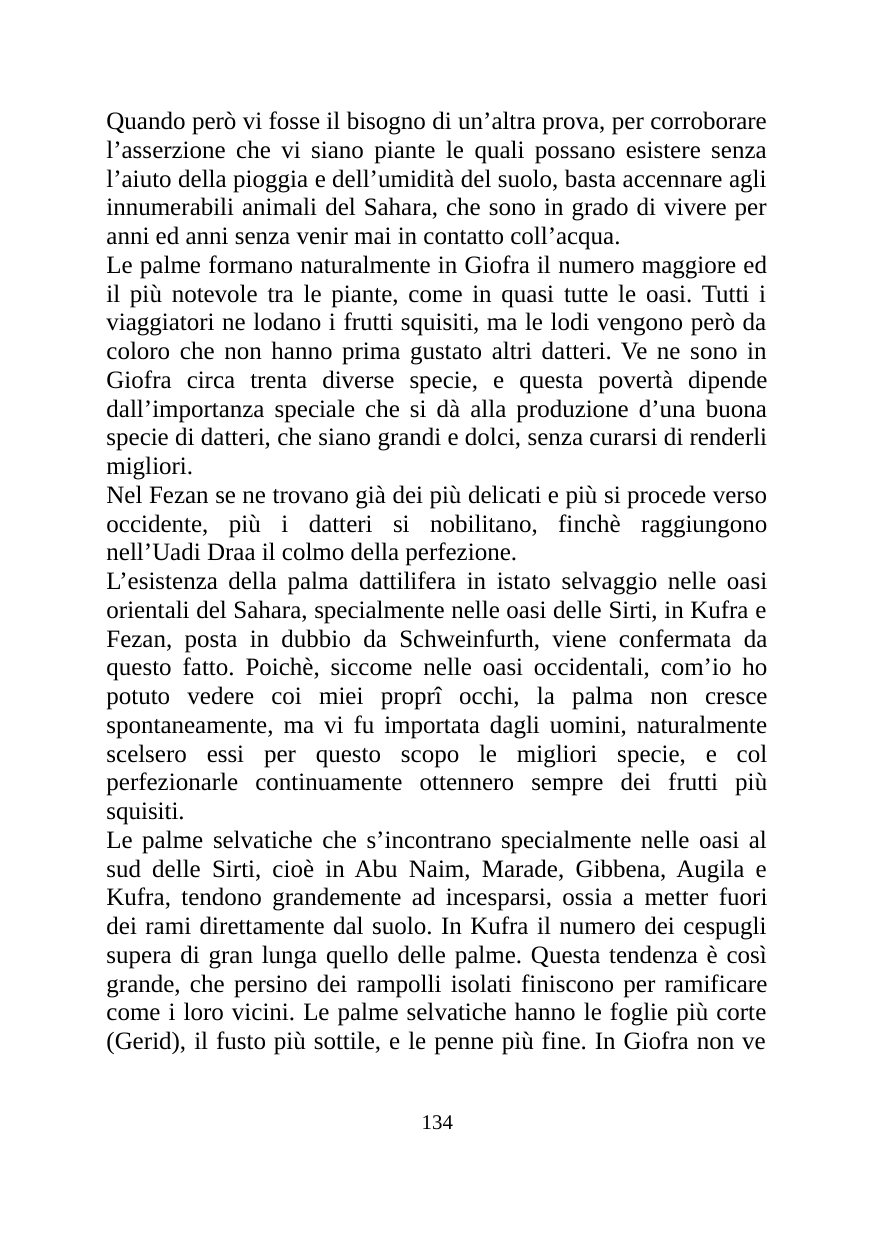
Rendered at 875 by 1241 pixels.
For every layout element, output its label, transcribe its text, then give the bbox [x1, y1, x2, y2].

text Le palme selvatiche che s’incontrano specialmente nelle oasi al sud delle Sirti, cioè in Abu Naim, Marade, Gibbena, Augila e Kufra, tendono grandemente ad incesparsi, ossia a metter fuori dei rami direttamente dal suolo. In Kufra il numero dei cespugli supera di gran lunga quello delle palme. Questa tendenza è così grande, che persino dei rampolli isolati finiscono per ramificare come i loro vicini. Le palme selvatiche hanno le foglie più corte (Gerid), il fusto più sottile, e le penne più fine. In Giofra non ve [106, 825, 768, 1055]
text Le palme formano naturalmente in Giofra il numero maggiore ed il più notevole tra le piante, come in quasi tutte le oasi. Tutti i viaggiatori ne lodano i frutti squisiti, ma le lodi vengono però da coloro che non hanno prima gustato altri datteri. Ve ne sono in Giofra circa trenta diverse specie, e questa povertà dipende dall’importanza speciale che si dà alla produzione d’una buona specie di datteri, che siano grandi e dolci, senza curarsi di renderli migliori. [106, 250, 768, 480]
text L’esistenza della palma dattilifera in istato selvaggio nelle oasi orientali del Sahara, specialmente nelle oasi delle Sirti, in Kufra e Fezan, posta in dubbio da Schweinfurth, viene confermata da questo fatto. Poichè, siccome nelle oasi occidentali, com’io ho potuto vedere coi miei proprî occhi, la palma non cresce spontaneamente, ma vi fu importata dagli uomini, naturalmente scelsero essi per questo scopo le migliori specie, e col perfezionarle continuamente ottennero sempre dei frutti più squisiti. [106, 566, 768, 825]
text Nel Fezan se ne trovano già dei più delicati e più si procede verso occidente, più i datteri si nobilitano, finchè raggiungono nell’Uadi Draa il colmo della perfezione. [106, 480, 768, 566]
text Quando però vi fosse il bisogno di un’altra prova, per corroborare l’asserzione che vi siano piante le quali possano esistere senza l’aiuto della pioggia e dell’umidità del suolo, basta accennare agli innumerabili animali del Sahara, che sono in grado di vivere per anni ed anni senza venir mai in contatto coll’acqua. [106, 106, 768, 250]
